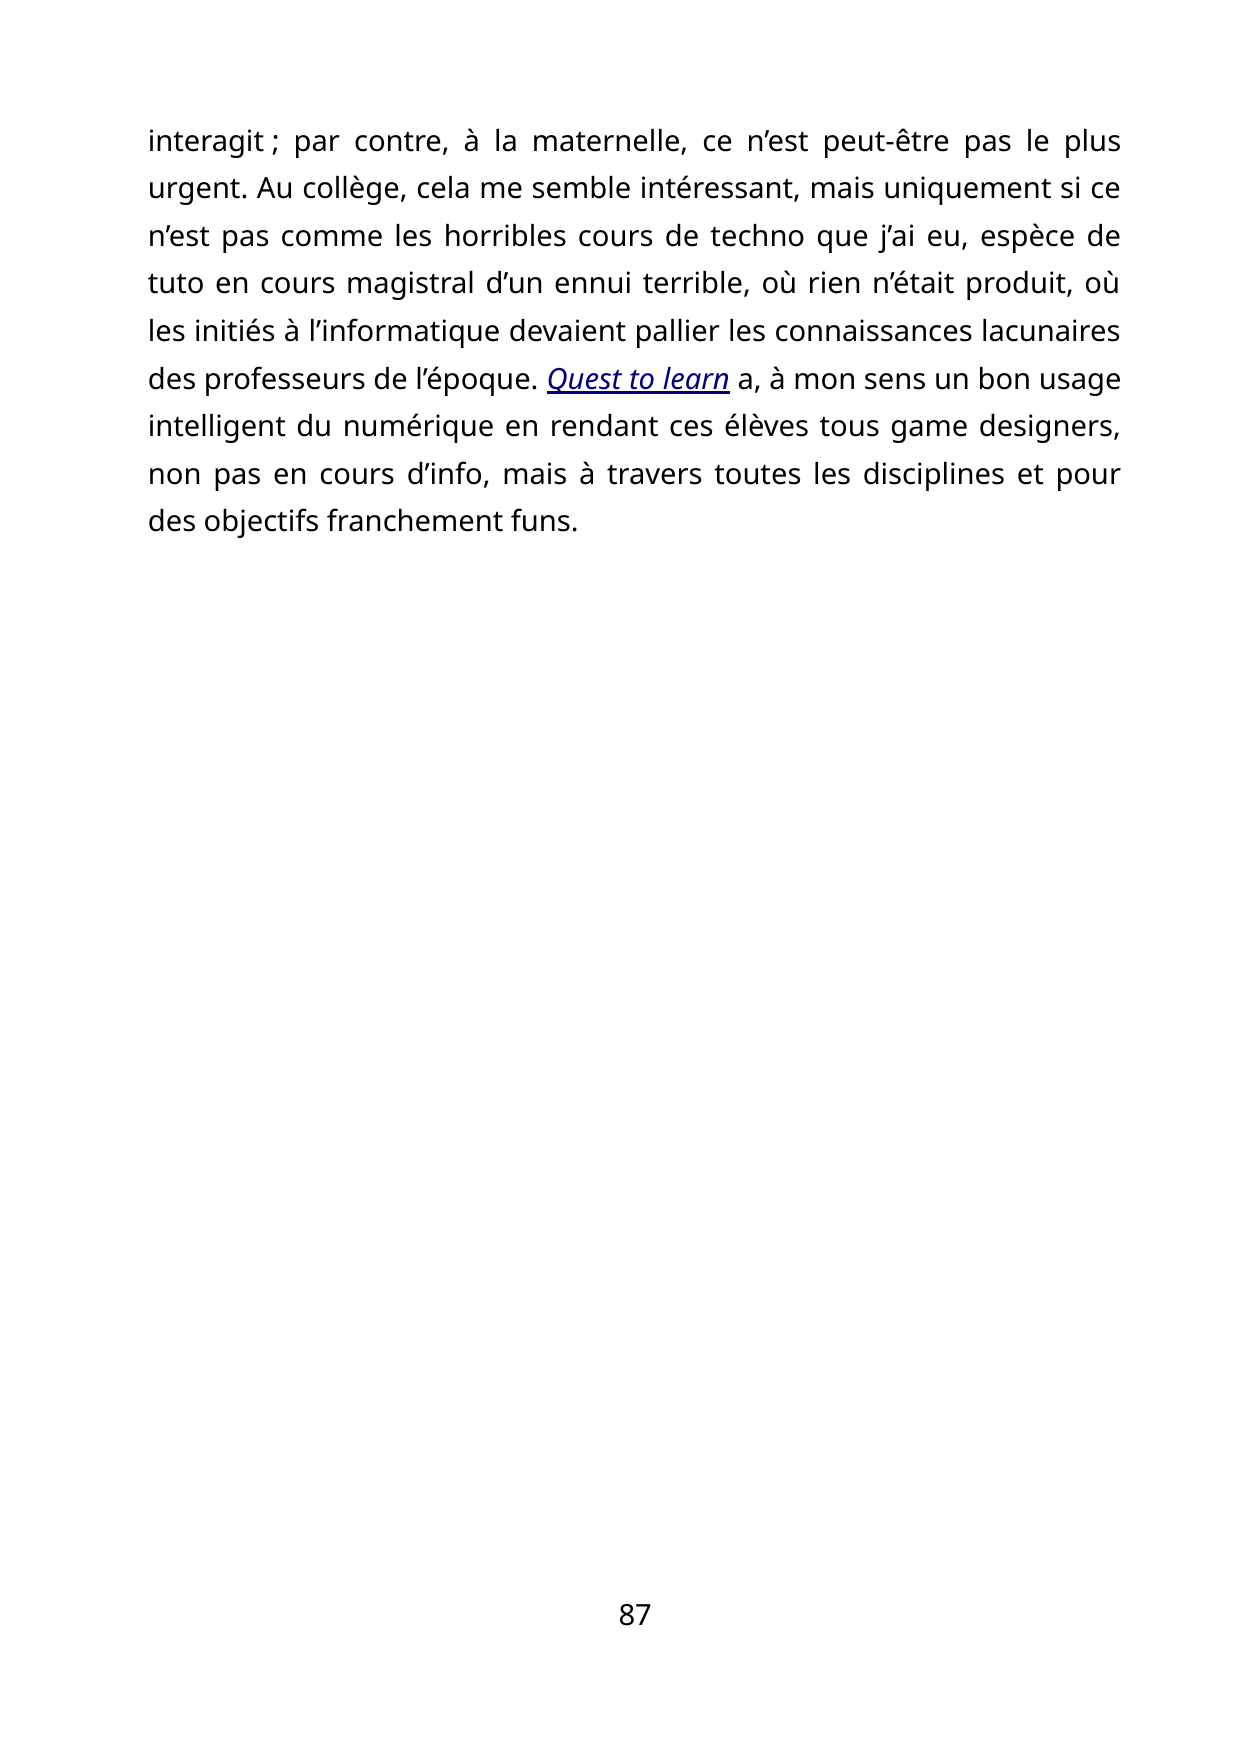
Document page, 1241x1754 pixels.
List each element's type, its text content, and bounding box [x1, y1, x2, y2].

text interagit ; par contre, à la maternelle, ce n’est peut-être pas le plus urgent. Au collège, cela me semble intéressant, mais uniquement si ce n’est pas comme les horribles cours de techno que j’ai eu, espèce de tuto en cours magistral d’un ennui terrible, où rien n’était produit, où les initiés à l’informatique devaient pallier les connaissances lacunaires des professeurs de l’époque. Quest to learn a, à mon sens un bon usage intelligent du numérique en rendant ces élèves tous game designers, non pas en cours d’info, mais à travers toutes les disciplines et pour des objectifs franchement funs. [148, 120, 1122, 540]
